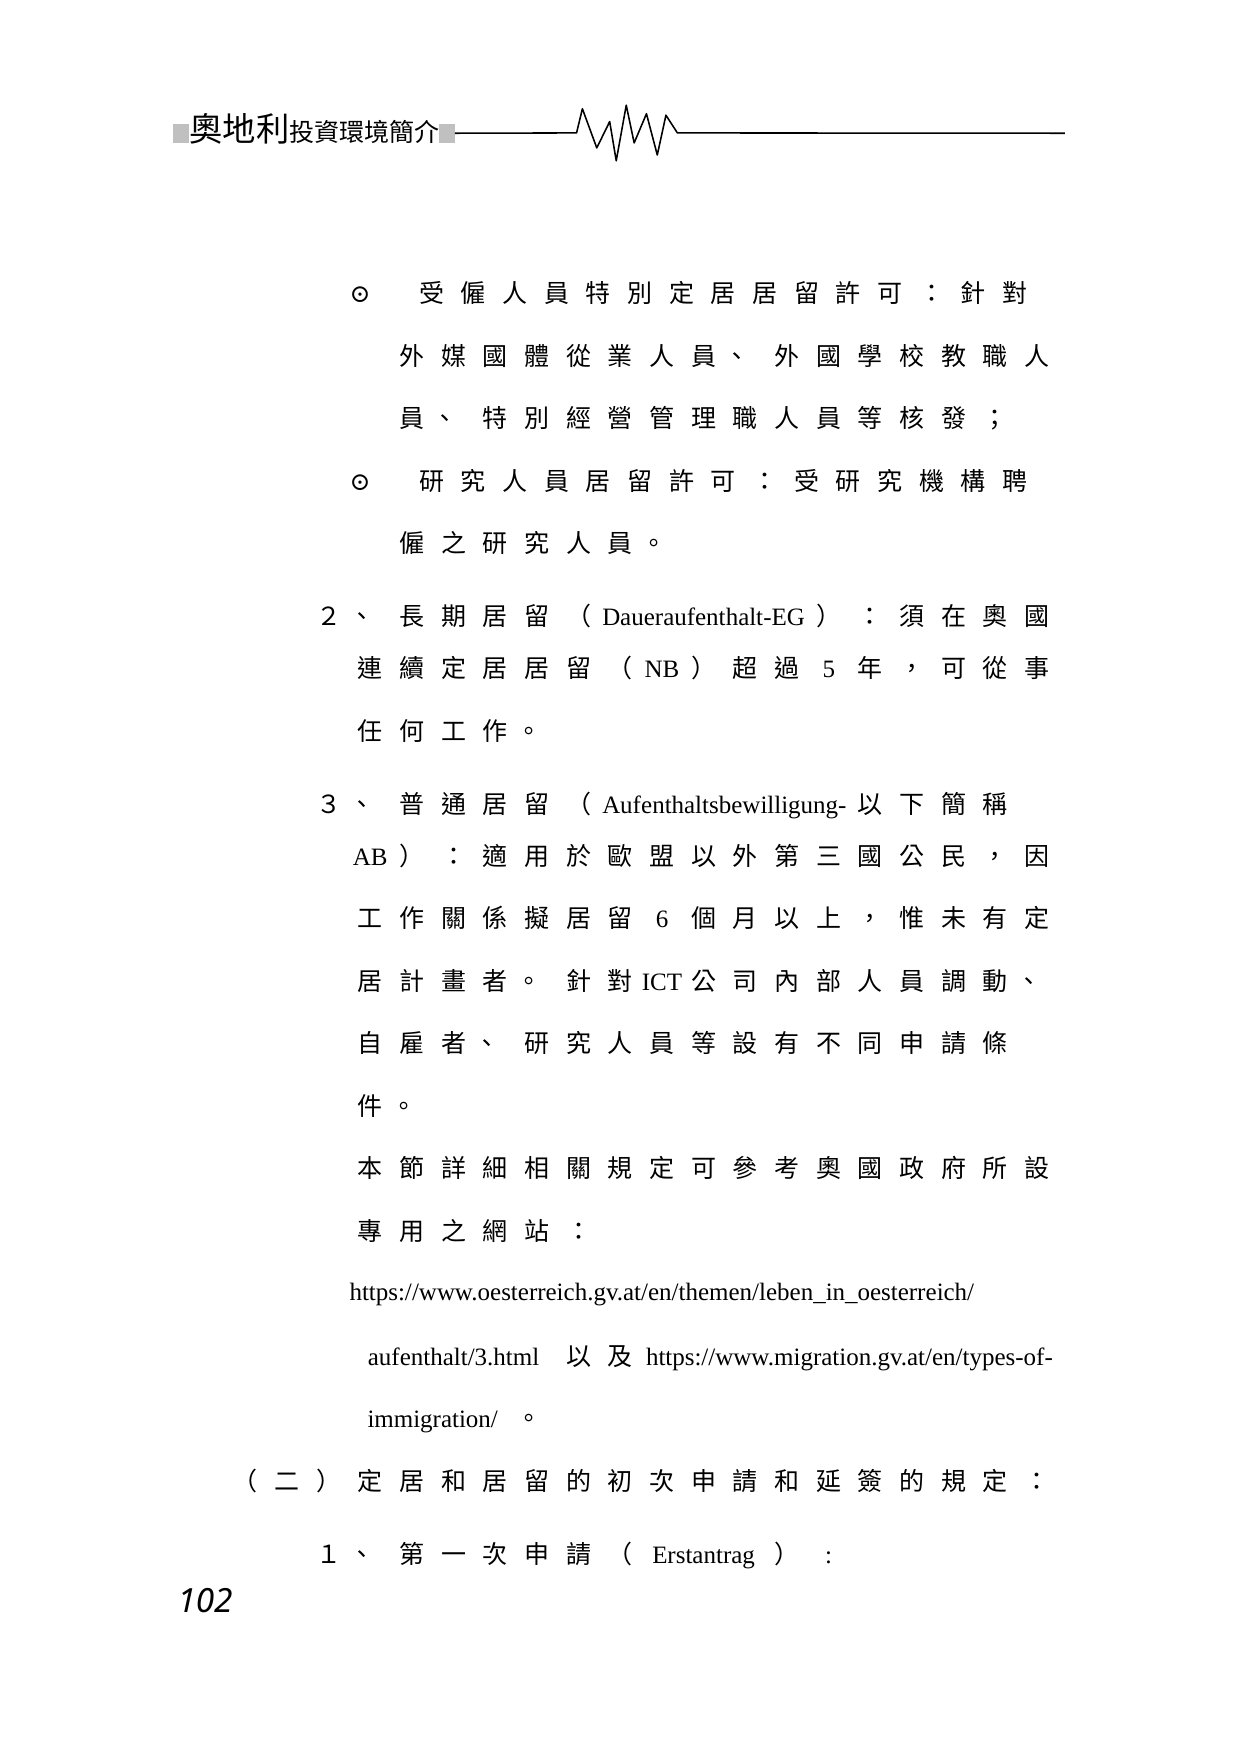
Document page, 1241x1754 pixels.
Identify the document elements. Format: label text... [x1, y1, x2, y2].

text 本節詳細相關規定可參考奧國政府所設專用之網站： [330, 1125, 1058, 1250]
text （二）定居和居留的初次申請和延簽的規定： [207, 1438, 1058, 1500]
text ⊙ 研究人員居留許可：受研究機構聘僱之研究人員。 [330, 438, 1058, 563]
text ２、長期居留（Daueraufenthalt-EG）：須在奧國連續定居居留（NB）超過5年，可從事任何工作。 [281, 563, 1058, 750]
text https://www.oesterreich.gv.at/en/themen/leben_in_oesterreich/aufenthalt/3.html以及https://www.migration.gv.at/en/types-of-immigration/。 [330, 1250, 1058, 1438]
text ⊙ 受僱人員特別定居居留許可：針對外媒國體從業人員、外國學校教職人員、特別經營管理職人員等核發； [330, 250, 1058, 438]
text １、第一次申請（Erstantrag）: [281, 1500, 1058, 1563]
text ３、普通居留（Aufenthaltsbewilligung-以下簡稱AB）：適用於歐盟以外第三國公民，因工作關係擬居留6個月以上，惟未有定居計畫者。針對ICT公司內部人員調動、自雇者、研究人員等設有不同申請條件。 [281, 750, 1058, 1125]
